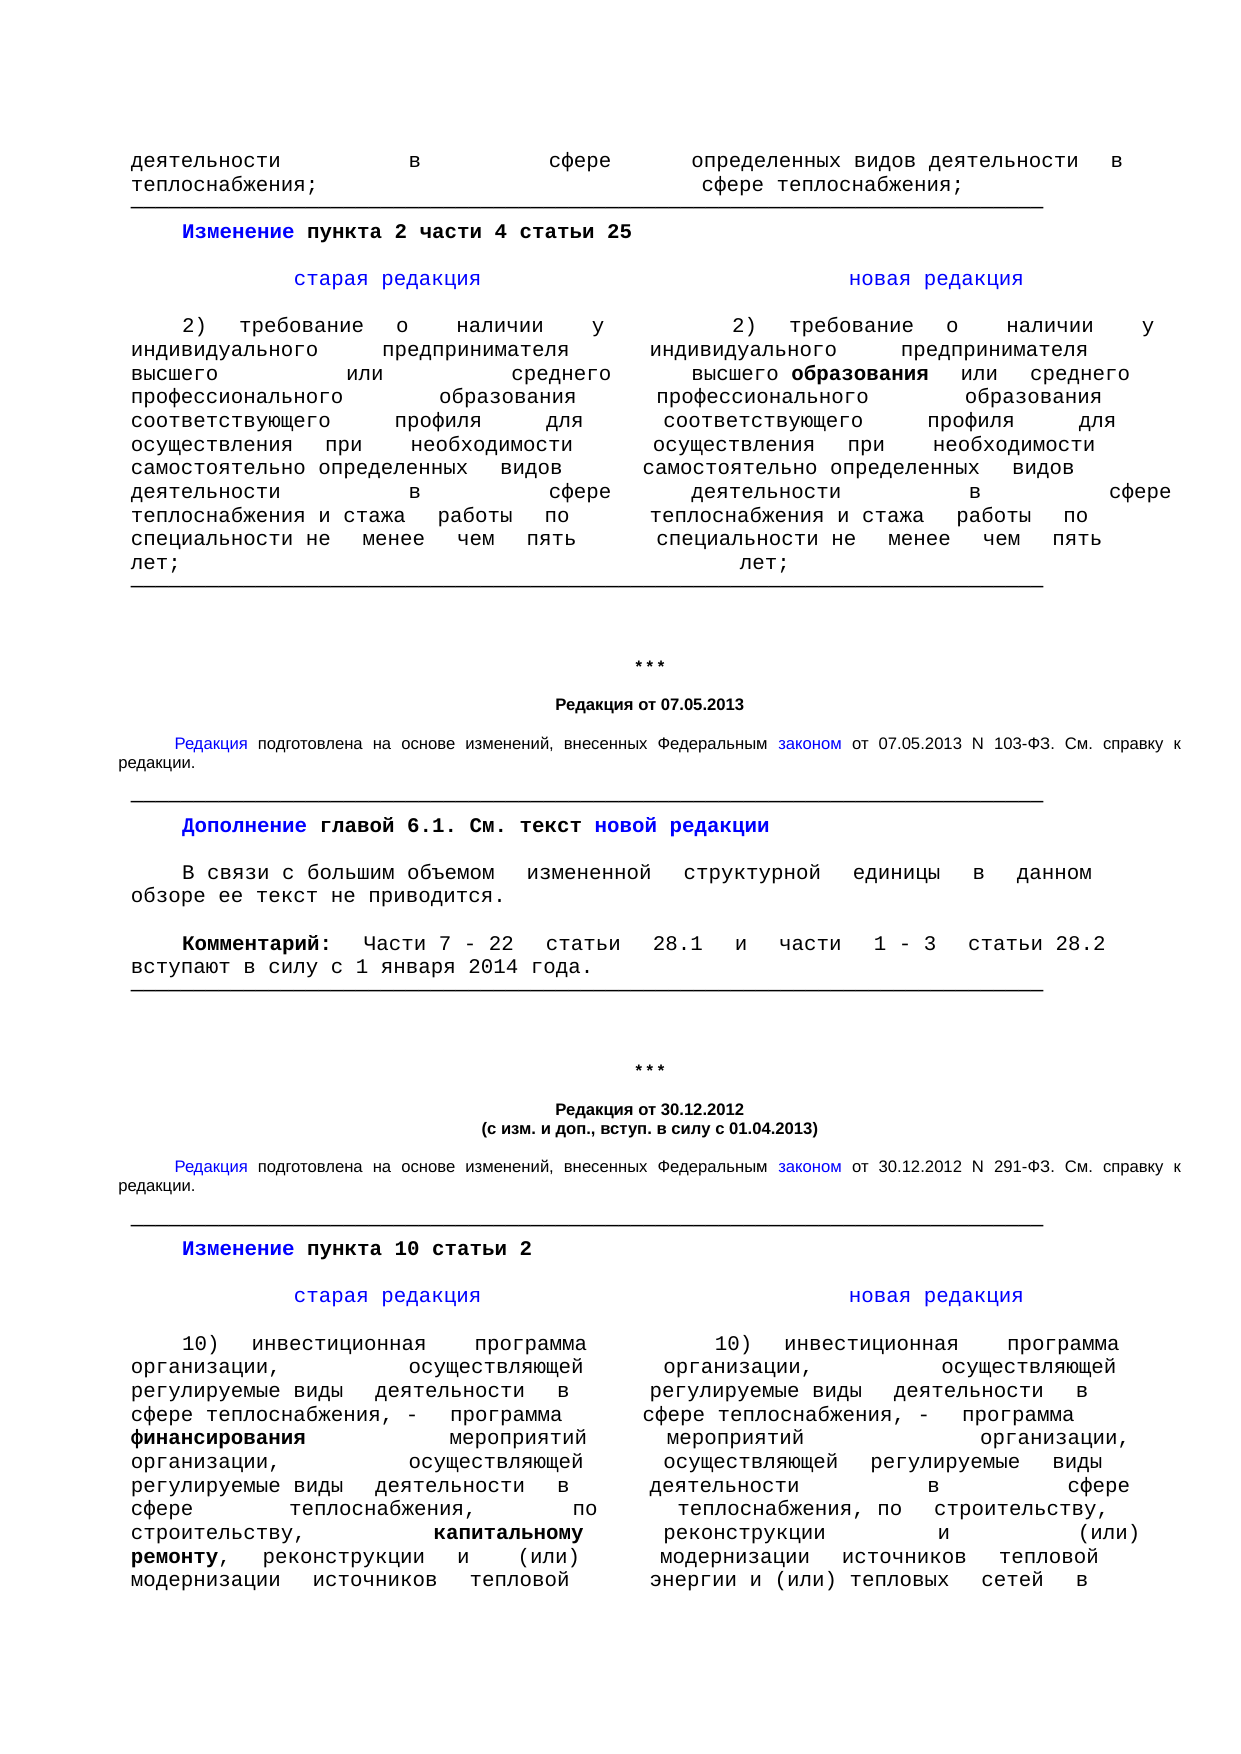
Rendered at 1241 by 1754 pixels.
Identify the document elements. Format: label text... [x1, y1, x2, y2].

text специальности не менее чем пять специальности не менее чем пять [118, 528, 1181, 552]
text организации, осуществляющей осуществляющей регулируемые виды [118, 1451, 1181, 1475]
text лет; лет; [118, 552, 1181, 576]
text 2) требование о наличии у 2) требование о наличии у [118, 316, 1181, 339]
text индивидуального предпринимателя индивидуального предпринимателя [118, 339, 1181, 363]
text старая редакция новая редакция [118, 1286, 1181, 1309]
text деятельности в сфере определенных видов деятельности в [118, 150, 1181, 174]
text деятельности в сфере деятельности в сфере [118, 481, 1181, 505]
text Редакция подготовлена на основе изменений, внесенных Федеральным законом от 07.05.2013 N 103-ФЗ. См. справку к редакции. [118, 733, 1181, 772]
text Изменение пункта 2 части 4 статьи 25 [118, 221, 1181, 244]
text сфере теплоснабжения, - программа сфере теплоснабжения, - программа [118, 1404, 1181, 1427]
text * * * [118, 1061, 1181, 1080]
text ───────────────────────────────────────────────────────────────────────── [118, 197, 1181, 221]
text самостоятельно определенных видов самостоятельно определенных видов [118, 457, 1181, 481]
text Дополнение главой 6.1. См. текст новой редакции [118, 814, 1181, 838]
subtitle Редакция от 30.12.2012 [118, 1099, 1181, 1119]
text регулируемые виды деятельности в регулируемые виды деятельности в [118, 1380, 1181, 1404]
text ремонту, реконструкции и (или) модернизации источников тепловой [118, 1546, 1181, 1569]
text строительству, капитальному реконструкции и (или) [118, 1522, 1181, 1546]
text организации, осуществляющей организации, осуществляющей [118, 1356, 1181, 1380]
text сфере теплоснабжения, по теплоснабжения, по строительству, [118, 1498, 1181, 1522]
text финансирования мероприятий мероприятий организации, [118, 1427, 1181, 1451]
text соответствующего профиля для соответствующего профиля для [118, 410, 1181, 434]
text Комментарий: Части 7 - 22 статьи 28.1 и части 1 - 3 статьи 28.2 [118, 933, 1181, 956]
text теплоснабжения; сфере теплоснабжения; [118, 174, 1181, 197]
text обзоре ее текст не приводится. [118, 886, 1181, 909]
text профессионального образования профессионального образования [118, 386, 1181, 410]
text ───────────────────────────────────────────────────────────────────────── [118, 980, 1181, 1004]
text ───────────────────────────────────────────────────────────────────────── [118, 791, 1181, 814]
text высшего или среднего высшего образования или среднего [118, 363, 1181, 386]
text модернизации источников тепловой энергии и (или) тепловых сетей в [118, 1569, 1181, 1593]
text осуществления при необходимости осуществления при необходимости [118, 434, 1181, 457]
text ───────────────────────────────────────────────────────────────────────── [118, 1214, 1181, 1238]
text теплоснабжения и стажа работы по теплоснабжения и стажа работы по [118, 505, 1181, 528]
text вступают в силу с 1 января 2014 года. [118, 956, 1181, 980]
text Редакция подготовлена на основе изменений, внесенных Федеральным законом от 30.12.2012 N 291-ФЗ. См. справку к редакции. [118, 1157, 1181, 1195]
text старая редакция новая редакция [118, 268, 1181, 292]
text 10) инвестиционная программа 10) инвестиционная программа [118, 1333, 1181, 1356]
text Изменение пункта 10 статьи 2 [118, 1238, 1181, 1262]
text ───────────────────────────────────────────────────────────────────────── [118, 576, 1181, 599]
text (с изм. и доп., вступ. в силу с 01.04.2013) [118, 1119, 1181, 1138]
text * * * [118, 657, 1181, 676]
text регулируемые виды деятельности в деятельности в сфере [118, 1475, 1181, 1498]
subtitle Редакция от 07.05.2013 [118, 695, 1181, 714]
text В связи с большим объемом измененной структурной единицы в данном [118, 862, 1181, 886]
